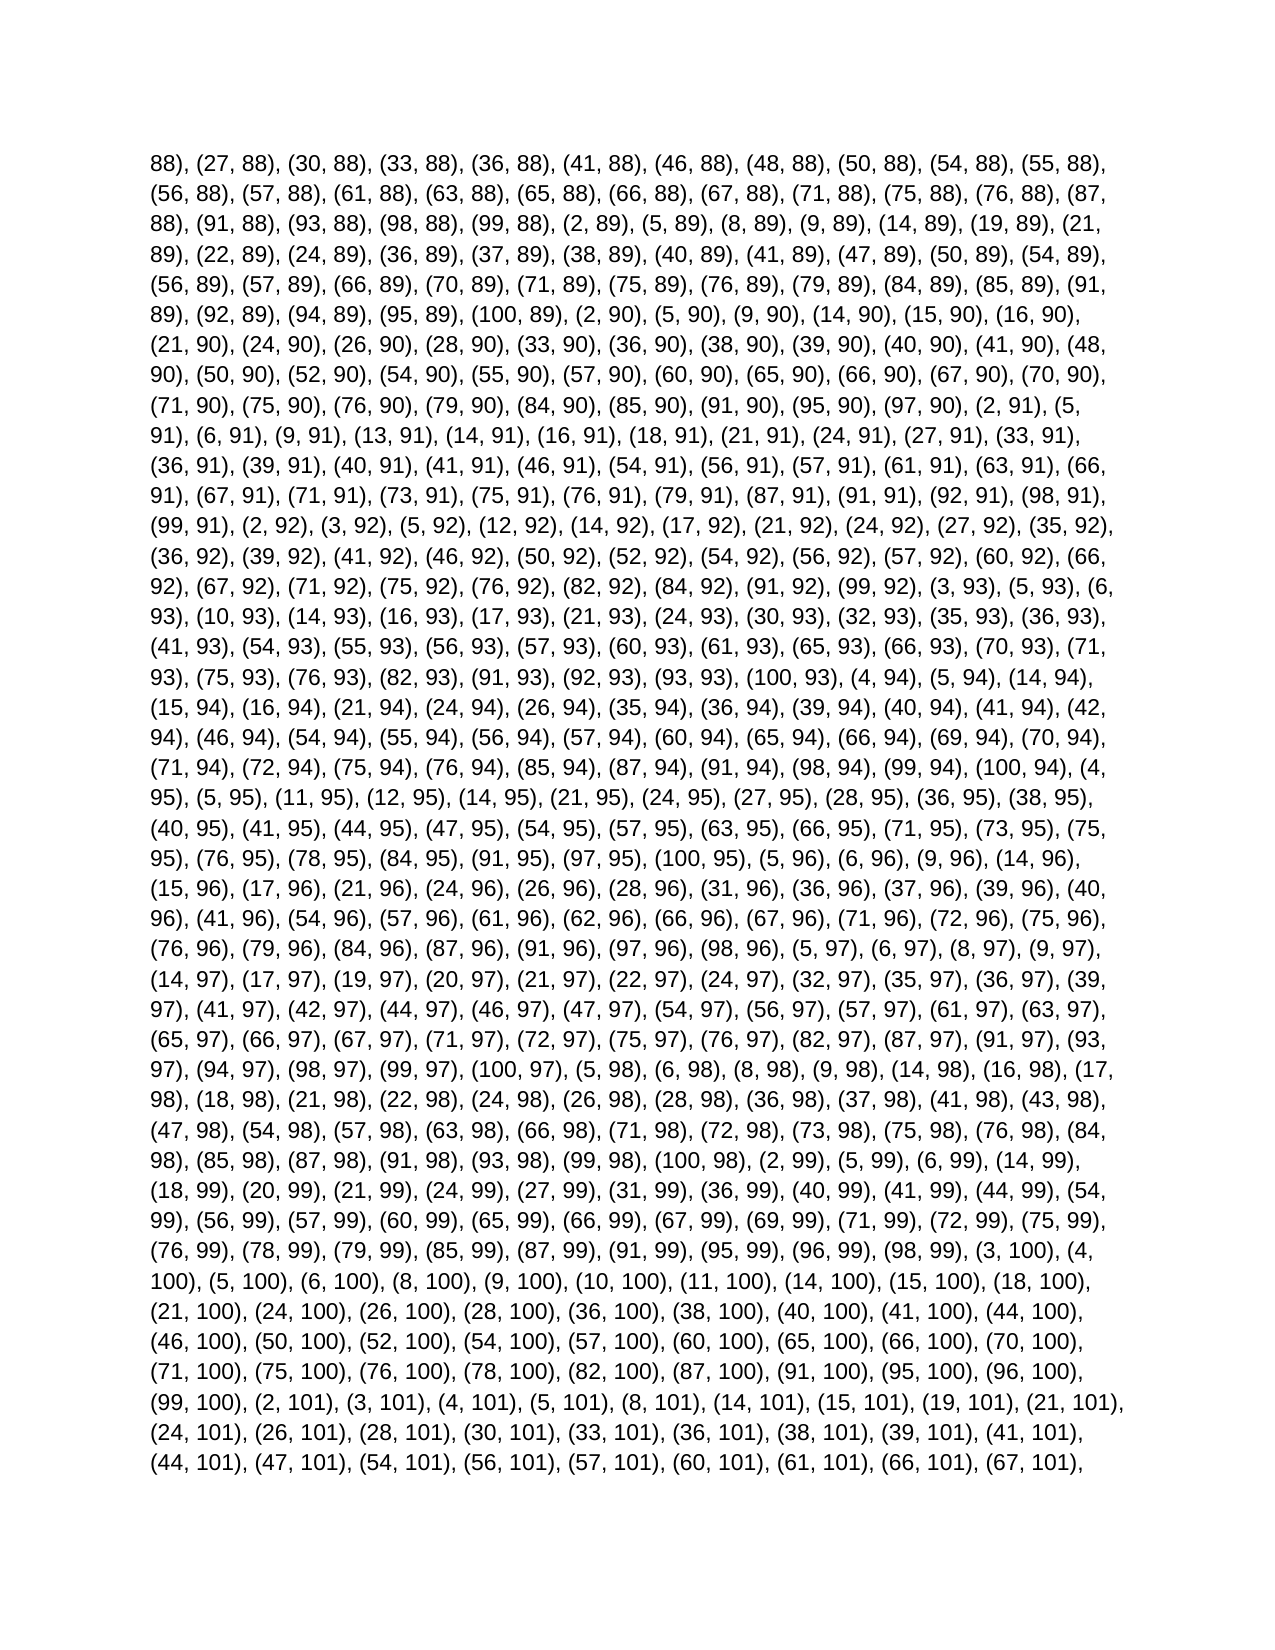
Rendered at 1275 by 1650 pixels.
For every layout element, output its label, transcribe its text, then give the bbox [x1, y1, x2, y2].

text 88), (27, 88), (30, 88), (33, 88), (36, 88), (41, 88), (46, 88), (48, 88), (50, 88), (54, 88), (55, 88), (56, 88), (57, 88), (61, 88), (63, 88), (65, 88), (66, 88), (67, 88), (71, 88), (75, 88), (76, 88), (87, 88), (91, 88), (93, 88), (98, 88), (99, 88), (2, 89), (5, 89), (8, 89), (9, 89), (14, 89), (19, 89), (21, 89), (22, 89), (24, 89), (36, 89), (37, 89), (38, 89), (40, 89), (41, 89), (47, 89), (50, 89), (54, 89), (56, 89), (57, 89), (66, 89), (70, 89), (71, 89), (75, 89), (76, 89), (79, 89), (84, 89), (85, 89), (91, 89), (92, 89), (94, 89), (95, 89), (100, 89), (2, 90), (5, 90), (9, 90), (14, 90), (15, 90), (16, 90), (21, 90), (24, 90), (26, 90), (28, 90), (33, 90), (36, 90), (38, 90), (39, 90), (40, 90), (41, 90), (48, 90), (50, 90), (52, 90), (54, 90), (55, 90), (57, 90), (60, 90), (65, 90), (66, 90), (67, 90), (70, 90), (71, 90), (75, 90), (76, 90), (79, 90), (84, 90), (85, 90), (91, 90), (95, 90), (97, 90), (2, 91), (5, 91), (6, 91), (9, 91), (13, 91), (14, 91), (16, 91), (18, 91), (21, 91), (24, 91), (27, 91), (33, 91), (36, 91), (39, 91), (40, 91), (41, 91), (46, 91), (54, 91), (56, 91), (57, 91), (61, 91), (63, 91), (66, 91), (67, 91), (71, 91), (73, 91), (75, 91), (76, 91), (79, 91), (87, 91), (91, 91), (92, 91), (98, 91), (99, 91), (2, 92), (3, 92), (5, 92), (12, 92), (14, 92), (17, 92), (21, 92), (24, 92), (27, 92), (35, 92), (36, 92), (39, 92), (41, 92), (46, 92), (50, 92), (52, 92), (54, 92), (56, 92), (57, 92), (60, 92), (66, 92), (67, 92), (71, 92), (75, 92), (76, 92), (82, 92), (84, 92), (91, 92), (99, 92), (3, 93), (5, 93), (6, 93), (10, 93), (14, 93), (16, 93), (17, 93), (21, 93), (24, 93), (30, 93), (32, 93), (35, 93), (36, 93), (41, 93), (54, 93), (55, 93), (56, 93), (57, 93), (60, 93), (61, 93), (65, 93), (66, 93), (70, 93), (71, 93), (75, 93), (76, 93), (82, 93), (91, 93), (92, 93), (93, 93), (100, 93), (4, 94), (5, 94), (14, 94), (15, 94), (16, 94), (21, 94), (24, 94), (26, 94), (35, 94), (36, 94), (39, 94), (40, 94), (41, 94), (42, 94), (46, 94), (54, 94), (55, 94), (56, 94), (57, 94), (60, 94), (65, 94), (66, 94), (69, 94), (70, 94), (71, 94), (72, 94), (75, 94), (76, 94), (85, 94), (87, 94), (91, 94), (98, 94), (99, 94), (100, 94), (4, 95), (5, 95), (11, 95), (12, 95), (14, 95), (21, 95), (24, 95), (27, 95), (28, 95), (36, 95), (38, 95), (40, 95), (41, 95), (44, 95), (47, 95), (54, 95), (57, 95), (63, 95), (66, 95), (71, 95), (73, 95), (75, 95), (76, 95), (78, 95), (84, 95), (91, 95), (97, 95), (100, 95), (5, 96), (6, 96), (9, 96), (14, 96), (15, 96), (17, 96), (21, 96), (24, 96), (26, 96), (28, 96), (31, 96), (36, 96), (37, 96), (39, 96), (40, 96), (41, 96), (54, 96), (57, 96), (61, 96), (62, 96), (66, 96), (67, 96), (71, 96), (72, 96), (75, 96), (76, 96), (79, 96), (84, 96), (87, 96), (91, 96), (97, 96), (98, 96), (5, 97), (6, 97), (8, 97), (9, 97), (14, 97), (17, 97), (19, 97), (20, 97), (21, 97), (22, 97), (24, 97), (32, 97), (35, 97), (36, 97), (39, 97), (41, 97), (42, 97), (44, 97), (46, 97), (47, 97), (54, 97), (56, 97), (57, 97), (61, 97), (63, 97), (65, 97), (66, 97), (67, 97), (71, 97), (72, 97), (75, 97), (76, 97), (82, 97), (87, 97), (91, 97), (93, 97), (94, 97), (98, 97), (99, 97), (100, 97), (5, 98), (6, 98), (8, 98), (9, 98), (14, 98), (16, 98), (17, 98), (18, 98), (21, 98), (22, 98), (24, 98), (26, 98), (28, 98), (36, 98), (37, 98), (41, 98), (43, 98), (47, 98), (54, 98), (57, 98), (63, 98), (66, 98), (71, 98), (72, 98), (73, 98), (75, 98), (76, 98), (84, 98), (85, 98), (87, 98), (91, 98), (93, 98), (99, 98), (100, 98), (2, 99), (5, 99), (6, 99), (14, 99), (18, 99), (20, 99), (21, 99), (24, 99), (27, 99), (31, 99), (36, 99), (40, 99), (41, 99), (44, 99), (54, 99), (56, 99), (57, 99), (60, 99), (65, 99), (66, 99), (67, 99), (69, 99), (71, 99), (72, 99), (75, 99), (76, 99), (78, 99), (79, 99), (85, 99), (87, 99), (91, 99), (95, 99), (96, 99), (98, 99), (3, 100), (4, 100), (5, 100), (6, 100), (8, 100), (9, 100), (10, 100), (11, 100), (14, 100), (15, 100), (18, 100), (21, 100), (24, 100), (26, 100), (28, 100), (36, 100), (38, 100), (40, 100), (41, 100), (44, 100), (46, 100), (50, 100), (52, 100), (54, 100), (57, 100), (60, 100), (65, 100), (66, 100), (70, 100), (71, 100), (75, 100), (76, 100), (78, 100), (82, 100), (87, 100), (91, 100), (95, 100), (96, 100), (99, 100), (2, 101), (3, 101), (4, 101), (5, 101), (8, 101), (14, 101), (15, 101), (19, 101), (21, 101), (24, 101), (26, 101), (28, 101), (30, 101), (33, 101), (36, 101), (38, 101), (39, 101), (41, 101), (44, 101), (47, 101), (54, 101), (56, 101), (57, 101), (60, 101), (61, 101), (66, 101), (67, 101), [150, 150, 1125, 1475]
